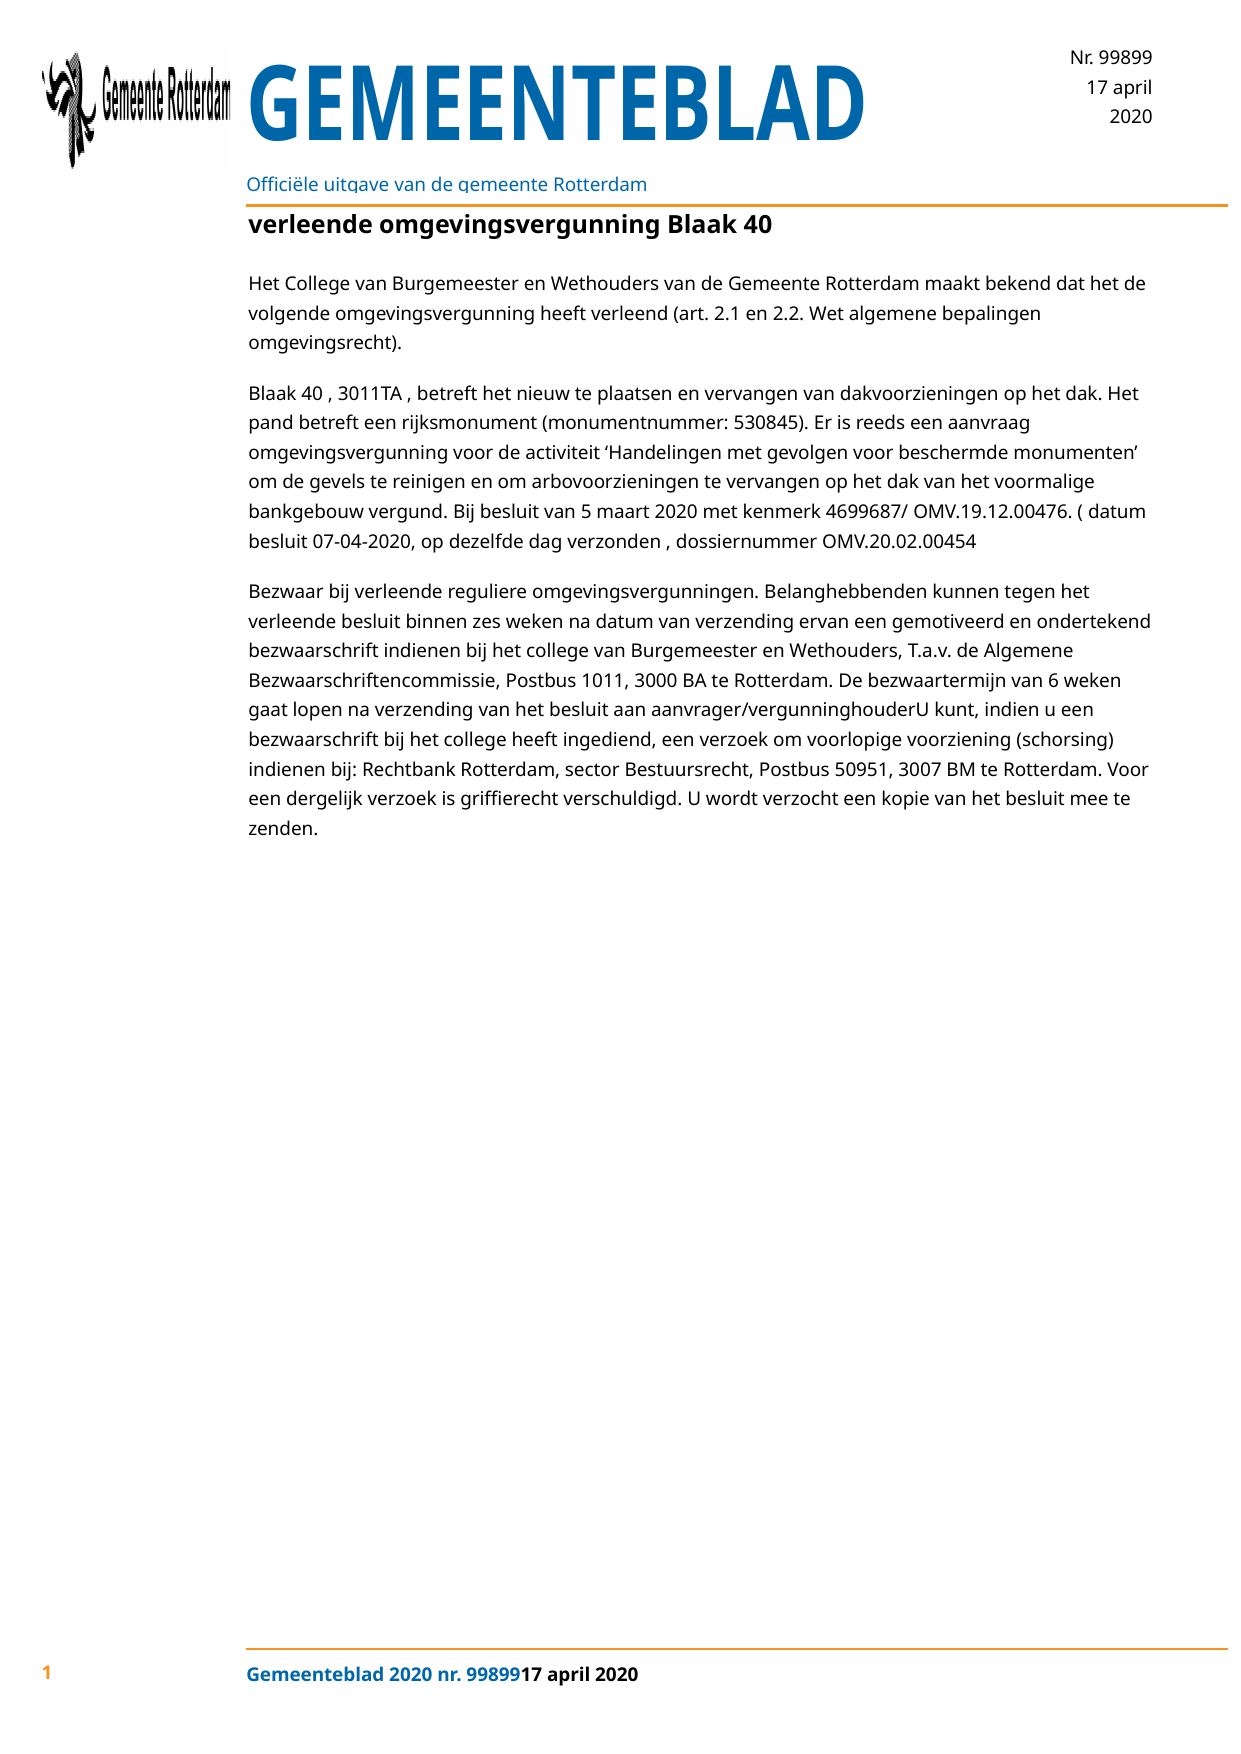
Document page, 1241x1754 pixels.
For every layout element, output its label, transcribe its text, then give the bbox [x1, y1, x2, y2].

text Blaak 40 , 3011TA , betreft het nieuw te plaatsen en vervangen van dakvoorzieningen op het dak. Het pand betreft een rijksmonument (monumentnummer: 530845). Er is reeds een aanvraag omgevingsvergunning voor de activiteit ‘Handelingen met gevolgen voor beschermde monumenten’ om de gevels te reinigen en om arbovoorzieningen te vervangen op het dak van het voormalige bankgebouw vergund. Bij besluit van 5 maart 2020 met kenmerk 4699687/ OMV.19.12.00476. ( datum besluit 07-04-2020, op dezelfde dag verzonden , dossiernummer OMV.20.02.00454 [248, 380, 1152, 553]
text Bezwaar bij verleende reguliere omgevingsvergunningen. Belanghebbenden kunnen tegen het verleende besluit binnen zes weken na datum van verzending ervan een gemotiveerd en ondertekend bezwaarschrift indienen bij het college van Burgemeester en Wethouders, T.a.v. de Algemene Bezwaarschriftencommissie, Postbus 1011, 3000 BA te Rotterdam. De bezwaartermijn van 6 weken gaat lopen na verzending van het besluit aan aanvrager/vergunninghouderU kunt, indien u een bezwaarschrift bij het college heeft ingediend, een verzoek om voorlopige voorziening (schorsing) indienen bij: Rechtbank Rotterdam, sector Bestuursrecht, Postbus 50951, 3007 BM te Rotterdam. Voor een dergelijk verzoek is griffierecht verschuldigd. U wordt verzocht een kopie van het besluit mee te zenden. [248, 578, 1152, 841]
picture [41, 47, 231, 172]
text verleende omgevingsvergunning Blaak 40 [248, 207, 1152, 241]
text Het College van Burgemeester en Wethouders van de Gemeente Rotterdam maakt bekend dat het de volgende omgevingsvergunning heeft verleend (art. 2.1 en 2.2. Wet algemene bepalingen omgevingsrecht). [248, 270, 1152, 355]
